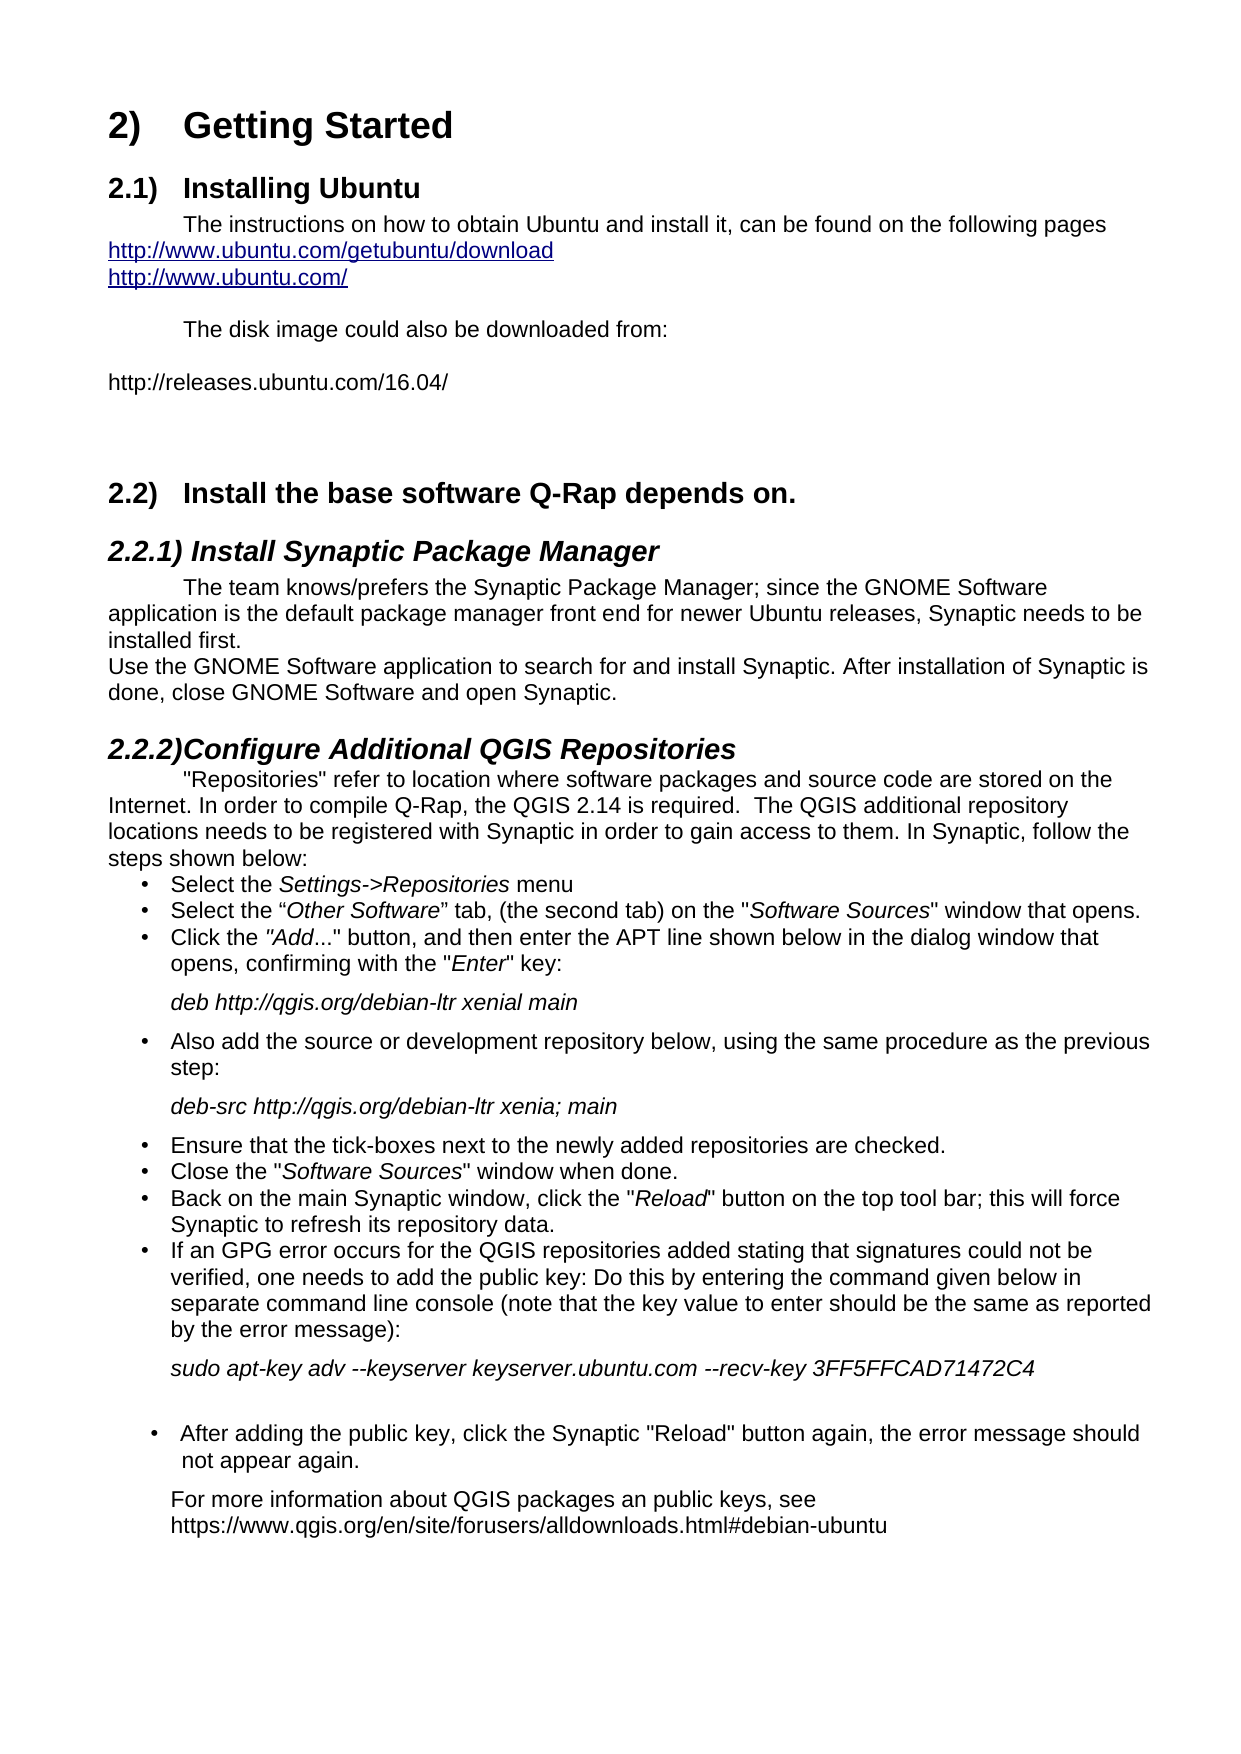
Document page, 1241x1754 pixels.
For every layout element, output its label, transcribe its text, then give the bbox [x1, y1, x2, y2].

text Use the GNOME Software application to search for and install Synaptic. After installation of Synaptic is done, close GNOME Software and open Synaptic. [108, 653, 1156, 706]
list Back on the main Synaptic window, click the "Reload" button on the top tool bar; this will force Synaptic to refresh its repository data. [141, 1184, 1156, 1237]
text deb http://qgis.org/debian-ltr xenial main [170, 989, 1156, 1015]
list Close the "Software Sources" window when done. [141, 1158, 1156, 1184]
subtitle Install the base software Q-Rap depends on. [108, 476, 1156, 509]
subtitle Install Synaptic Package Manager [108, 534, 1156, 568]
text sudo apt-key adv --keyserver keyserver.ubuntu.com --recv-key 3FF5FFCAD71472C4 [170, 1355, 1156, 1382]
list Click the "Add..." button, and then enter the APT line shown below in the dialog window that opens, confirming with the "Enter" key: [141, 924, 1156, 976]
text The team knows/prefers the Synaptic Package Manager; since the GNOME Software application is the default package manager front end for newer Ubuntu releases, Synaptic needs to be installed first. [108, 574, 1156, 653]
list If an GPG error occurs for the QGIS repositories added stating that signatures could not be verified, one needs to add the public key: Do this by entering the command given below in separate command line console (note that the key value to enter should be the same as reported by the error message): [141, 1237, 1156, 1343]
list Select the Settings->Repositories menu [141, 871, 1156, 897]
text "Repositories" refer to location where software packages and source code are stored on the Internet. In order to compile Q-Rap, the QGIS 2.14 is required. The QGIS additional repository locations needs to be registered with Synaptic in order to gain access to them. In Synaptic, follow the steps shown below: [108, 766, 1156, 871]
text The disk image could also be downloaded from: [108, 316, 1156, 343]
text For more information about QGIS packages an public keys, see https://www.qgis.org/en/site/forusers/alldownloads.html#debian-ubuntu [170, 1486, 1156, 1538]
subtitle Getting Started [108, 103, 1156, 146]
list Also add the source or development repository below, using the same procedure as the previous step: [141, 1028, 1156, 1081]
text http://www.ubuntu.com/getubuntu/download [108, 237, 1156, 264]
subtitle Configure Additional QGIS Repositories [108, 732, 1156, 766]
list Select the “Other Software” tab, (the second tab) on the "Software Sources" window that opens. [141, 897, 1156, 924]
list Ensure that the tick-boxes next to the newly added repositories are checked. [141, 1132, 1156, 1158]
list After adding the public key, click the Synaptic "Reload" button again, the error message should not appear again. [150, 1420, 1156, 1473]
text http://releases.ubuntu.com/16.04/ [108, 369, 1156, 396]
text The instructions on how to obtain Ubuntu and install it, can be found on the following pages [108, 211, 1156, 237]
subtitle Installing Ubuntu [108, 171, 1156, 205]
text deb-src http://qgis.org/debian-ltr xenia; main [170, 1093, 1156, 1119]
text http://www.ubuntu.com/ [108, 264, 1156, 290]
